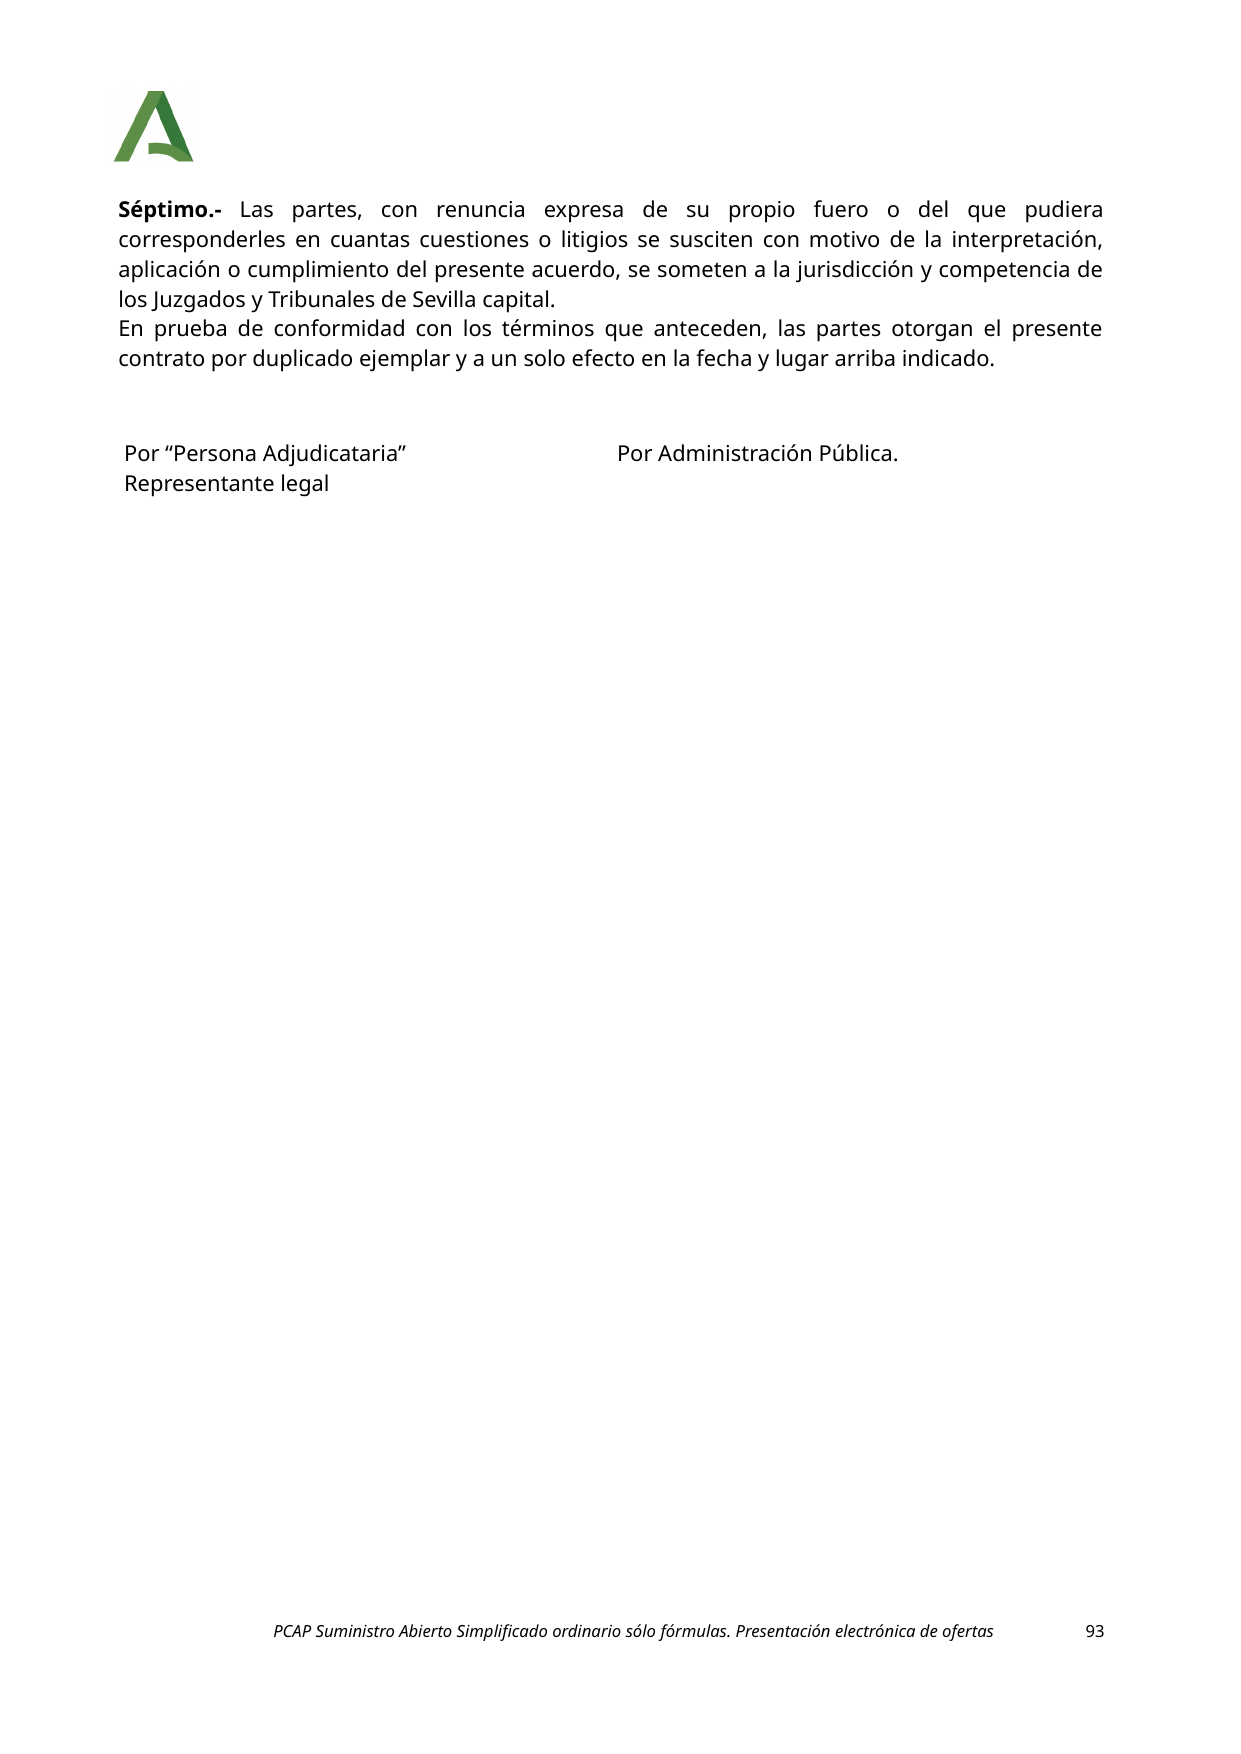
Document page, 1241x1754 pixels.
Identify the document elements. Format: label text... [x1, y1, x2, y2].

text Séptimo.- Las partes, con renuncia expresa de su propio fuero o del que pudiera corresponderles en cuantas cuestiones o litigios se susciten con motivo de la interpretación, aplicación o cumplimiento del presente acuerdo, se someten a la jurisdicción y competencia de los Juzgados y Tribunales de Sevilla capital. [118, 194, 1104, 313]
table_header Por “Persona Adjudicataria” Representante legal [118, 433, 611, 504]
picture [109, 86, 198, 166]
text En prueba de conformidad con los términos que anteceden, las partes otorgan el presente contrato por duplicado ejemplar y a un solo efecto en la fecha y lugar arriba indicado. [118, 313, 1104, 373]
table_header Por Administración Pública. [611, 433, 1104, 504]
